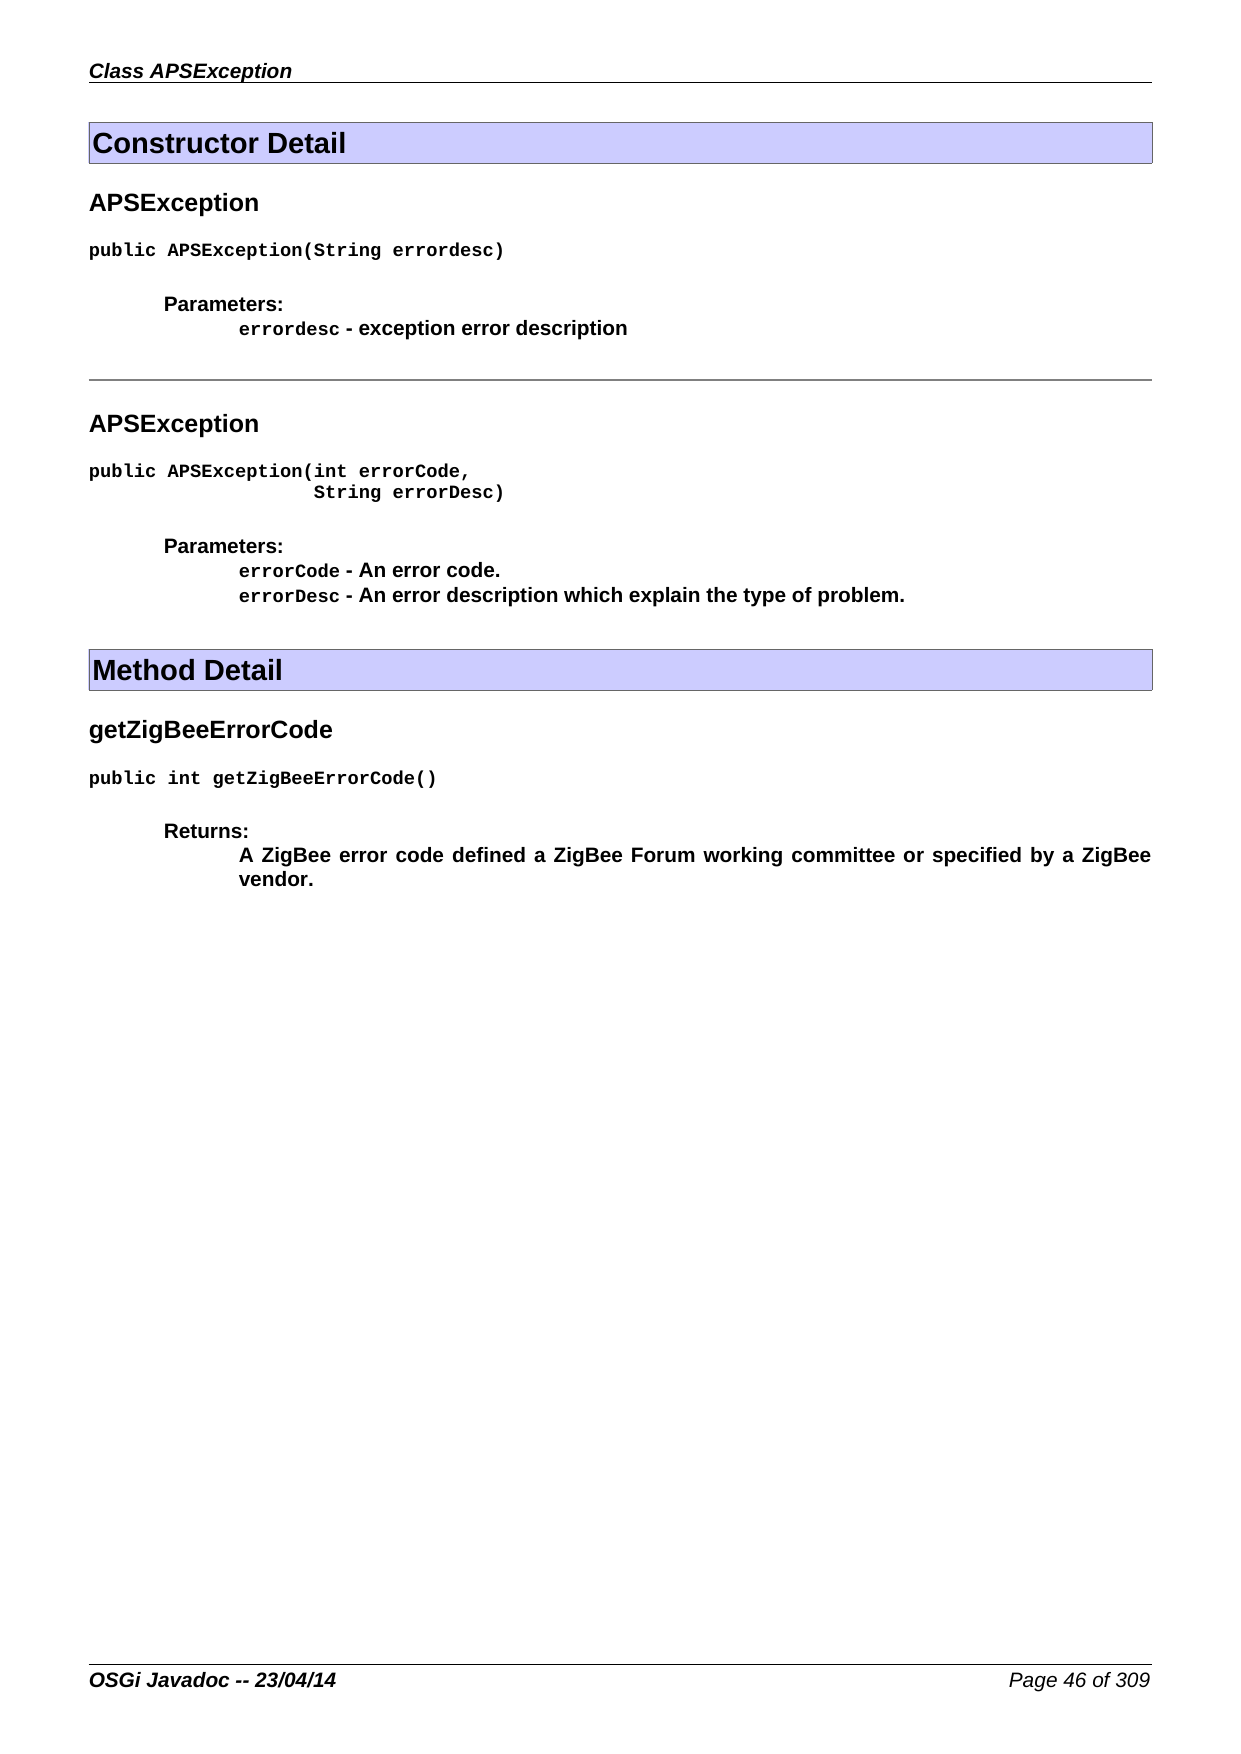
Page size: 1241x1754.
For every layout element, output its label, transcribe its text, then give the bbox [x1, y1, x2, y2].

text public APSException(String errordesc) [88, 241, 1152, 262]
text errorDesc - An error description which explain the type of problem. [238, 583, 1152, 608]
text Returns: [163, 819, 1152, 843]
text Parameters: [163, 292, 1152, 316]
subtitle Constructor Detail [90, 123, 1152, 163]
subtitle Method Detail [90, 650, 1152, 690]
text errordesc - exception error description [238, 316, 1152, 341]
text errorCode - An error code. [238, 558, 1152, 583]
text public int getZigBeeErrorCode() [88, 768, 1152, 790]
text Parameters: [163, 534, 1152, 558]
text public APSException(int errorCode, String errorDesc) [88, 462, 1152, 504]
text A ZigBee error code defined a ZigBee Forum working committee or specified by a ZigBee vendor. [238, 843, 1152, 891]
subtitle APSException [88, 188, 1152, 217]
subtitle APSException [88, 409, 1152, 438]
subtitle getZigBeeErrorCode [88, 716, 1152, 744]
